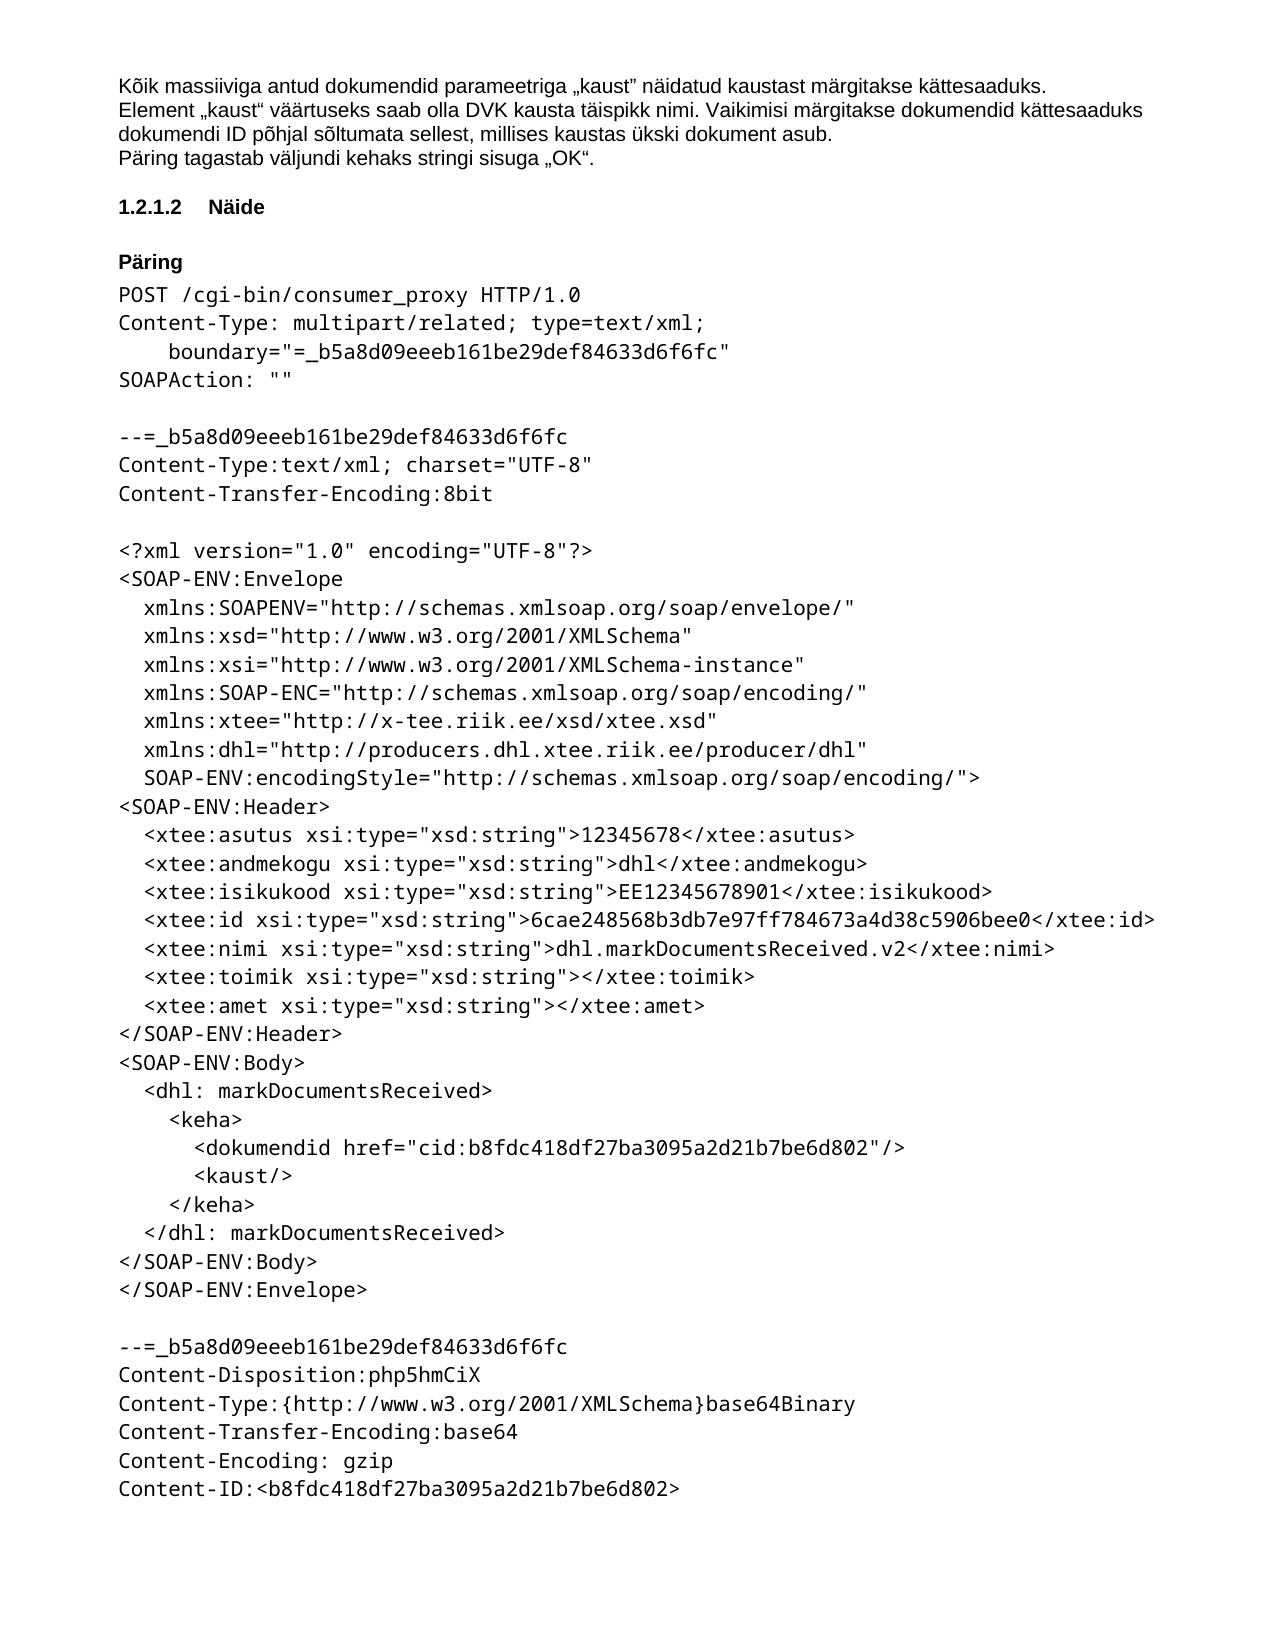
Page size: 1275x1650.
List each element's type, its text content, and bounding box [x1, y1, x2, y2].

text Content-Type:text/xml; charset="UTF-8" [118, 451, 1157, 479]
text POST /cgi-bin/consumer_proxy HTTP/1.0 [118, 280, 1157, 308]
text xmlns:xtee="http://x-tee.riik.ee/xsd/xtee.xsd" [118, 707, 1157, 735]
text Content-ID:<b8fdc418df27ba3095a2d21b7be6d802> [118, 1474, 1157, 1503]
text xmlns:SOAP-ENC="http://schemas.xmlsoap.org/soap/encoding/" [118, 678, 1157, 707]
text </keha> [118, 1190, 1157, 1218]
text Päring tagastab väljundi kehaks stringi sisuga „OK“. [118, 146, 1157, 169]
text <xtee:isikukood xsi:type="xsd:string">EE12345678901</xtee:isikukood> [118, 877, 1157, 906]
text Content-Transfer-Encoding:8bit [118, 479, 1157, 507]
text Content-Encoding: gzip [118, 1446, 1157, 1474]
text --=_b5a8d09eeeb161be29def84633d6f6fc [118, 422, 1157, 451]
text xmlns:SOAPENV="http://schemas.xmlsoap.org/soap/envelope/" [118, 593, 1157, 621]
text xmlns:xsi="http://www.w3.org/2001/XMLSchema-instance" [118, 650, 1157, 678]
text <xtee:id xsi:type="xsd:string">6cae248568b3db7e97ff784673a4d38c5906bee0</xtee:id> [118, 906, 1157, 934]
text <SOAP-ENV:Header> [118, 792, 1157, 820]
text Content-Type:{http://www.w3.org/2001/XMLSchema}base64Binary [118, 1389, 1157, 1417]
text <?xml version="1.0" encoding="UTF-8"?> [118, 536, 1157, 564]
text SOAPAction: "" [118, 365, 1157, 394]
text Kõik massiiviga antud dokumendid parameetriga „kaust” näidatud kaustast märgitakse kättesaaduks. [118, 74, 1157, 98]
text </SOAP-ENV:Envelope> [118, 1275, 1157, 1304]
text <dhl: markDocumentsReceived> [118, 1076, 1157, 1105]
text SOAP-ENV:encodingStyle="http://schemas.xmlsoap.org/soap/encoding/"> [118, 763, 1157, 792]
text </SOAP-ENV:Header> [118, 1019, 1157, 1048]
text <keha> [118, 1105, 1157, 1133]
text --=_b5a8d09eeeb161be29def84633d6f6fc [118, 1332, 1157, 1361]
text <xtee:amet xsi:type="xsd:string"></xtee:amet> [118, 991, 1157, 1019]
text <kaust/> [118, 1162, 1157, 1190]
text <dokumendid href="cid:b8fdc418df27ba3095a2d21b7be6d802"/> [118, 1133, 1157, 1162]
text xmlns:dhl="http://producers.dhl.xtee.riik.ee/producer/dhl" [118, 735, 1157, 763]
text Content-Type: multipart/related; type=text/xml; [118, 308, 1157, 337]
text xmlns:xsd="http://www.w3.org/2001/XMLSchema" [118, 621, 1157, 650]
text </SOAP-ENV:Body> [118, 1247, 1157, 1275]
text <xtee:asutus xsi:type="xsd:string">12345678</xtee:asutus> [118, 820, 1157, 849]
text </dhl: markDocumentsReceived> [118, 1218, 1157, 1247]
text boundary="=_b5a8d09eeeb161be29def84633d6f6fc" [118, 337, 1157, 365]
text <xtee:toimik xsi:type="xsd:string"></xtee:toimik> [118, 962, 1157, 991]
subtitle Näide [118, 194, 1157, 218]
text <xtee:nimi xsi:type="xsd:string">dhl.markDocumentsReceived.v2</xtee:nimi> [118, 934, 1157, 962]
text <SOAP-ENV:Envelope [118, 564, 1157, 593]
text Content-Disposition:php5hmCiX [118, 1361, 1157, 1389]
text Content-Transfer-Encoding:base64 [118, 1417, 1157, 1446]
text <xtee:andmekogu xsi:type="xsd:string">dhl</xtee:andmekogu> [118, 849, 1157, 877]
text <SOAP-ENV:Body> [118, 1048, 1157, 1076]
text Element „kaust“ väärtuseks saab olla DVK kausta täispikk nimi. Vaikimisi märgitakse dokumendid kättesaaduks dokumendi ID põhjal sõltumata sellest, millises kaustas ükski dokument asub. [118, 98, 1157, 146]
subtitle Päring [118, 250, 1157, 274]
